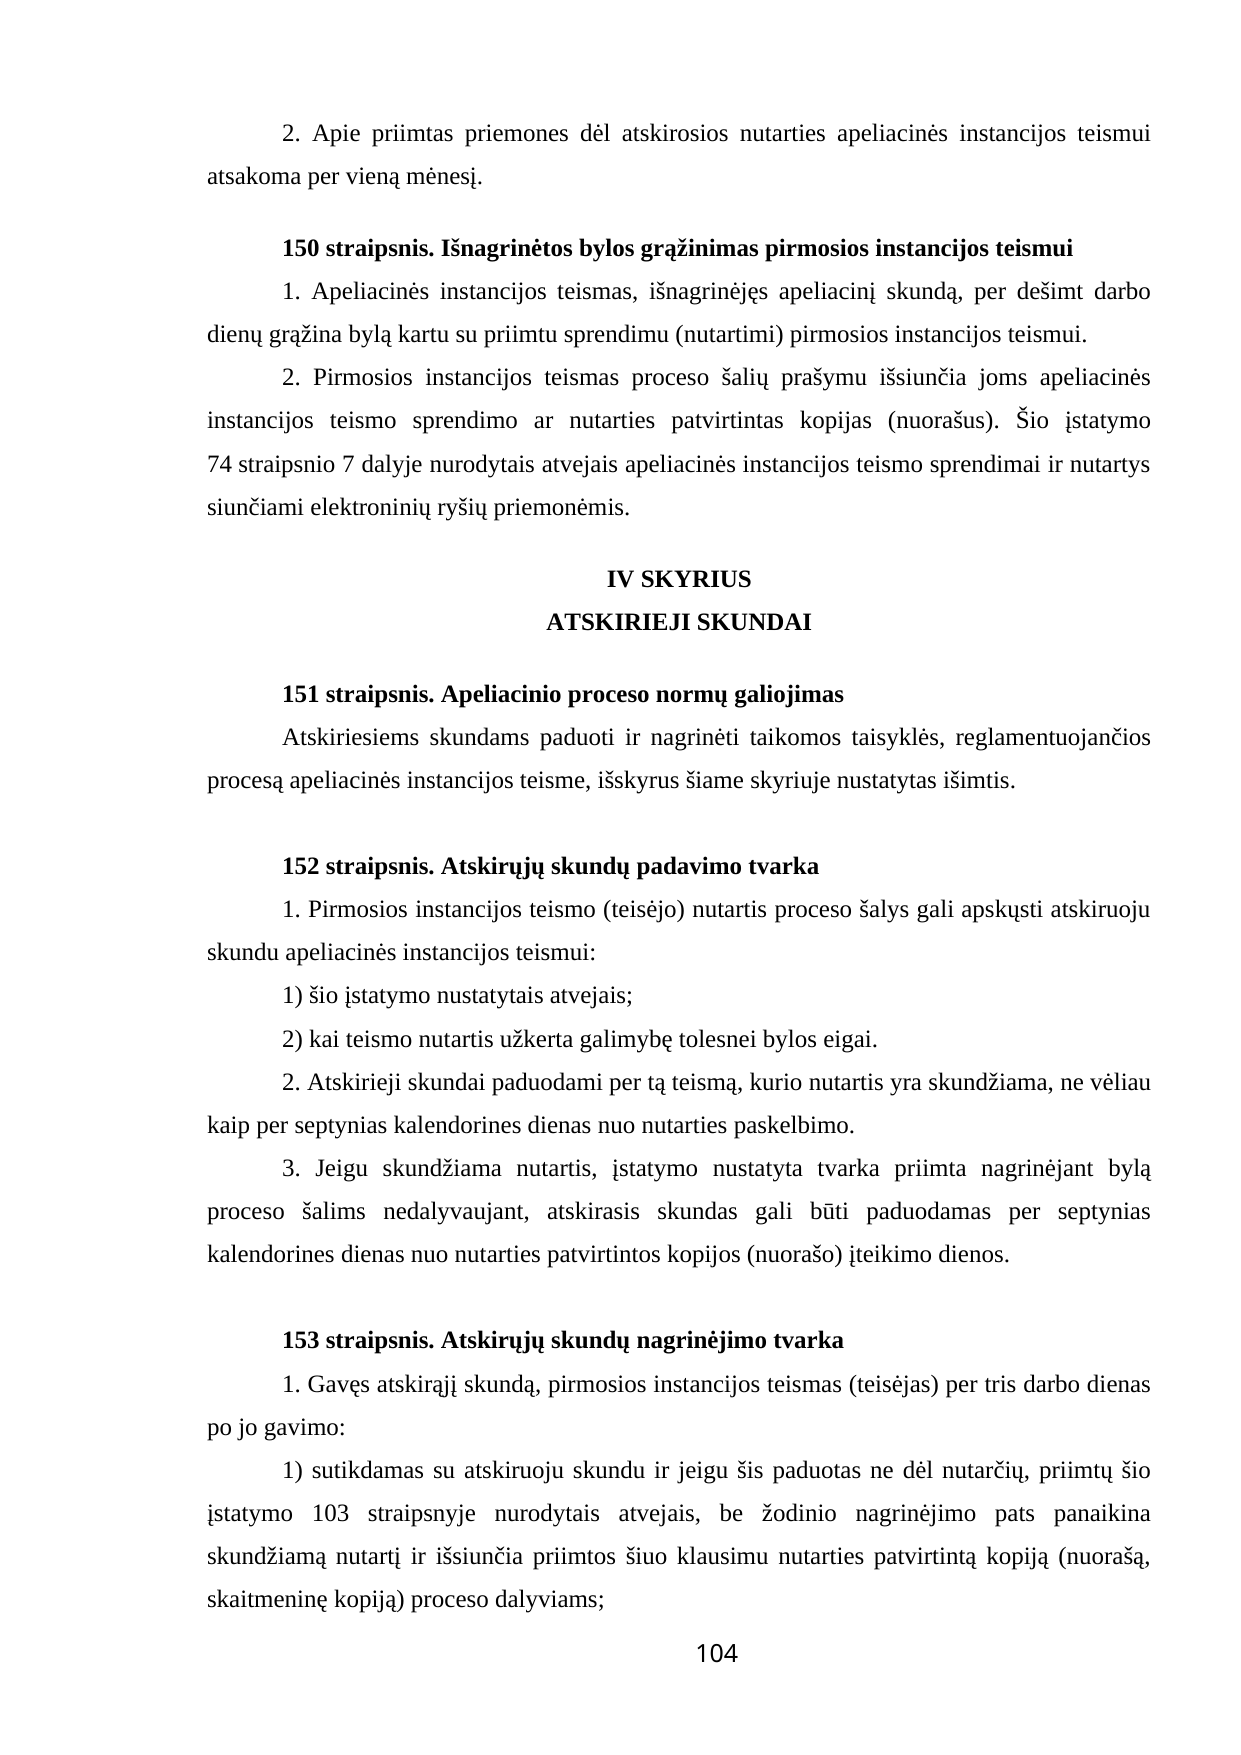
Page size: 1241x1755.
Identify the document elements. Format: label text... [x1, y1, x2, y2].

text 2. Apie priimtas priemones dėl atskirosios nutarties apeliacinės instancijos teismui atsakoma per vieną mėnesį. [207, 118, 1152, 190]
text 2. Pirmosios instancijos teismas proceso šalių prašymu išsiunčia joms apeliacinės instancijos teismo sprendimo ar nutarties patvirtintas kopijas (nuorašus). Šio įstatymo 74 straipsnio 7 dalyje nurodytais atvejais apeliacinės instancijos teismo sprendimai ir nutartys siunčiami elektroninių ryšių priemonėmis. [207, 362, 1152, 521]
text 2. Atskirieji skundai paduodami per tą teismą, kurio nutartis yra skundžiama, ne vėliau kaip per septynias kalendorines dienas nuo nutarties paskelbimo. [207, 1067, 1152, 1139]
text 3. Jeigu skundžiama nutartis, įstatymo nustatyta tvarka priimta nagrinėjant bylą proceso šalims nedalyvaujant, atskirasis skundas gali būti paduodamas per septynias kalendorines dienas nuo nutarties patvirtintos kopijos (nuorašo) įteikimo dienos. [207, 1153, 1152, 1268]
text 1. Apeliacinės instancijos teismas, išnagrinėjęs apeliacinį skundą, per dešimt darbo dienų grąžina bylą kartu su priimtu sprendimu (nutartimi) pirmosios instancijos teismui. [207, 276, 1152, 348]
text 1) šio įstatymo nustatytais atvejais; [207, 981, 1152, 1009]
text 1. Gavęs atskirąjį skundą, pirmosios instancijos teismas (teisėjas) per tris darbo dienas po jo gavimo: [207, 1369, 1152, 1441]
text 150 straipsnis. Išnagrinėtos bylos grąžinimas pirmosios instancijos teismui [207, 233, 1152, 262]
text IV SKYRIUS [207, 564, 1152, 592]
text 152 straipsnis. Atskirųjų skundų padavimo tvarka [207, 851, 1152, 880]
text Atskiriesiems skundams paduoti ir nagrinėti taikomos taisyklės, reglamentuojančios procesą apeliacinės instancijos teisme, išskyrus šiame skyriuje nustatytas išimtis. [207, 722, 1152, 794]
text 1. Pirmosios instancijos teismo (teisėjo) nutartis proceso šalys gali apskųsti atskiruoju skundu apeliacinės instancijos teismui: [207, 894, 1152, 966]
text 2) kai teismo nutartis užkerta galimybę tolesnei bylos eigai. [207, 1024, 1152, 1052]
text 153 straipsnis. Atskirųjų skundų nagrinėjimo tvarka [207, 1326, 1152, 1354]
text ATSKIRIEJI SKUNDAI [207, 607, 1152, 636]
text 151 straipsnis. Apeliacinio proceso normų galiojimas [207, 679, 1152, 707]
text 1) sutikdamas su atskiruoju skundu ir jeigu šis paduotas ne dėl nutarčių, priimtų šio įstatymo 103 straipsnyje nurodytais atvejais, be žodinio nagrinėjimo pats panaikina skundžiamą nutartį ir išsiunčia priimtos šiuo klausimu nutarties patvirtintą kopiją (nuorašą, skaitmeninę kopiją) proceso dalyviams; [207, 1455, 1152, 1613]
